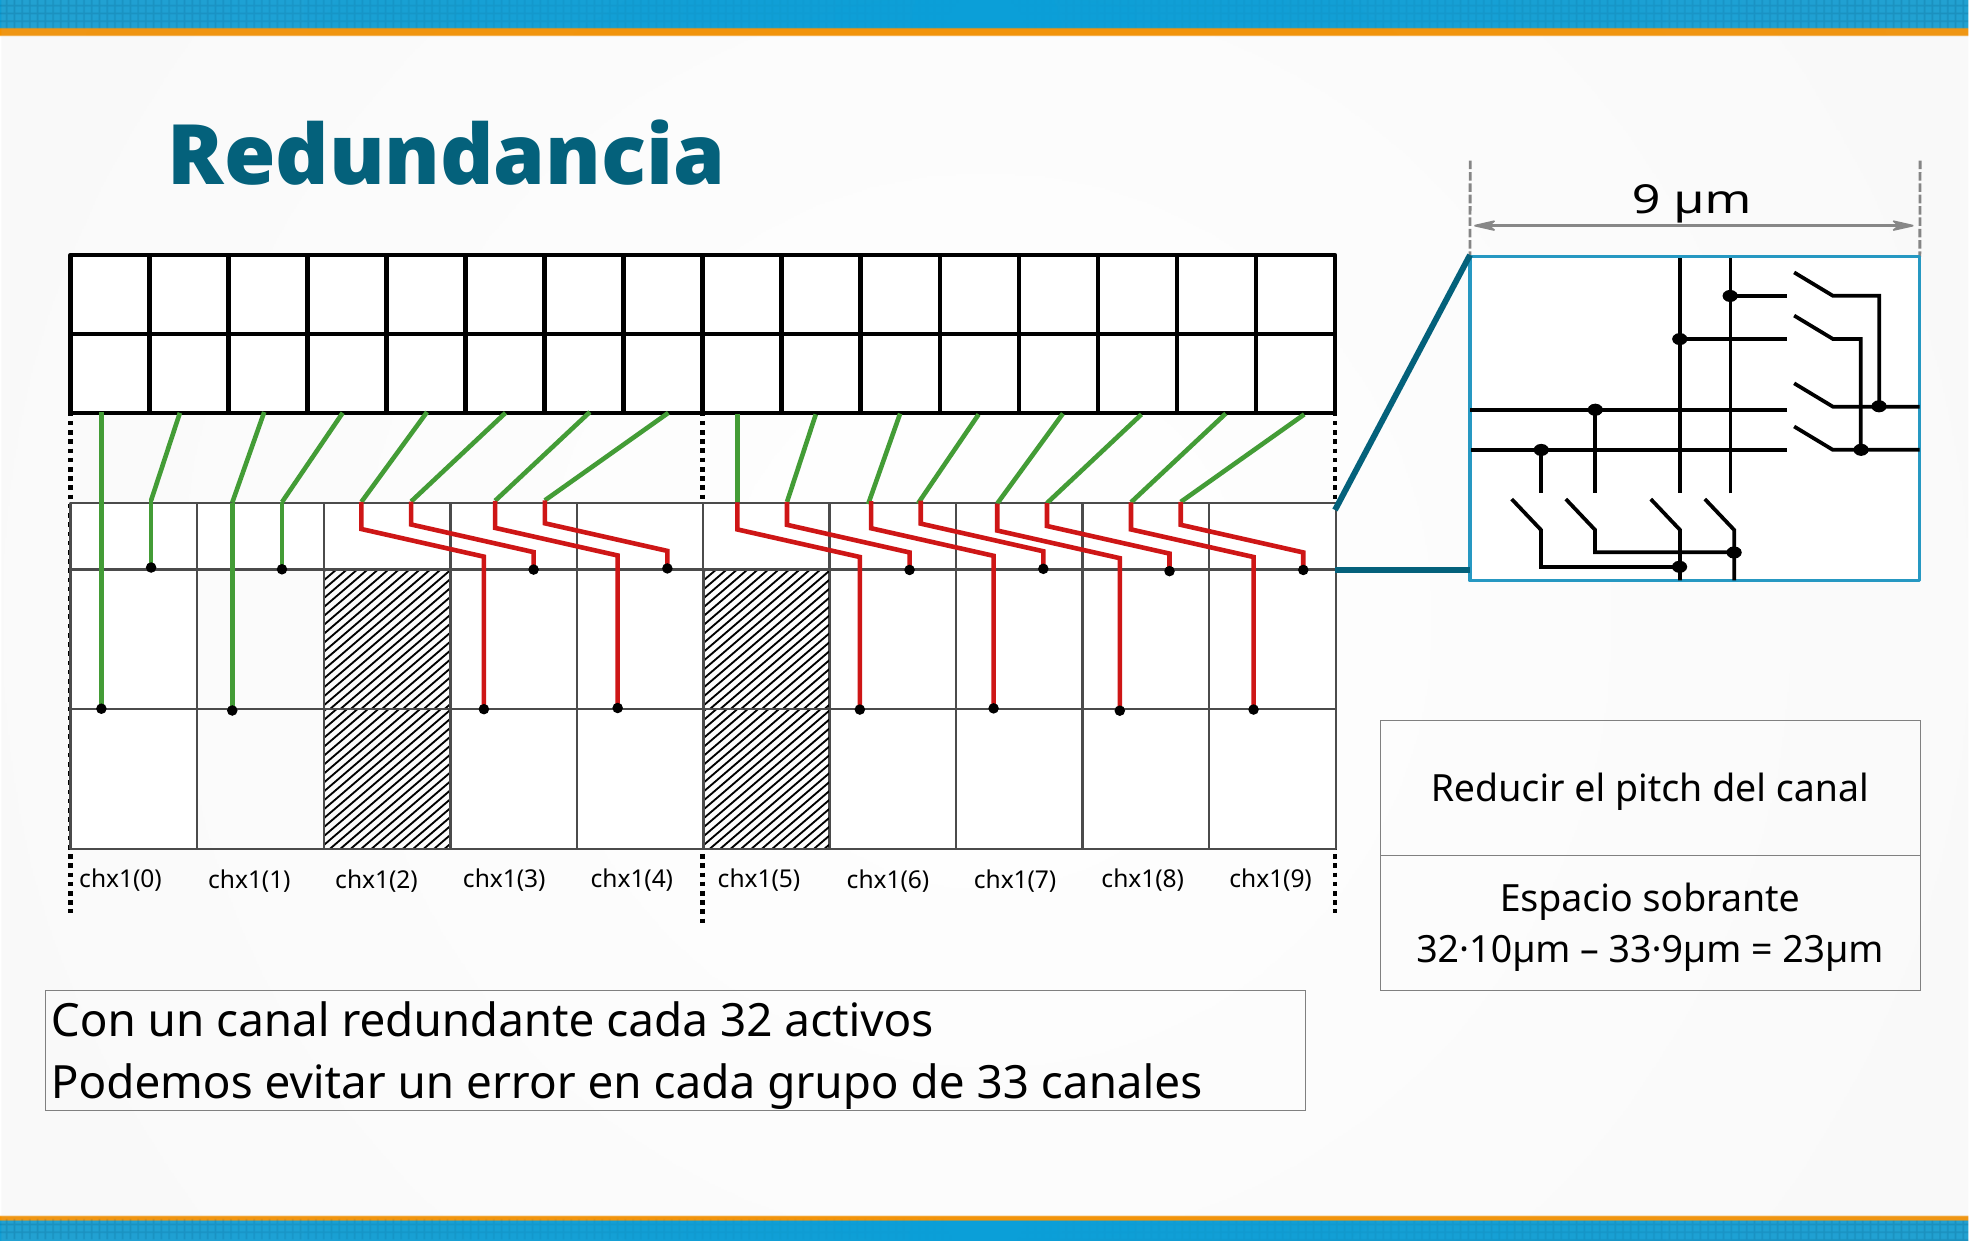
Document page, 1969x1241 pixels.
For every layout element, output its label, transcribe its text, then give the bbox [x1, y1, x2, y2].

picture [0, 0, 1969, 1241]
text_box Reducir el pitch del canal [1380, 720, 1921, 856]
text_box Espacio sobrante 32·10μm – 33·9μm = 23μm [1380, 856, 1921, 991]
text_box Con un canal redundante cada 32 activos Podemos evitar un error en cada grupo de 33 canales [45, 990, 1306, 1111]
subtitle Redundancia [98, 49, 796, 240]
